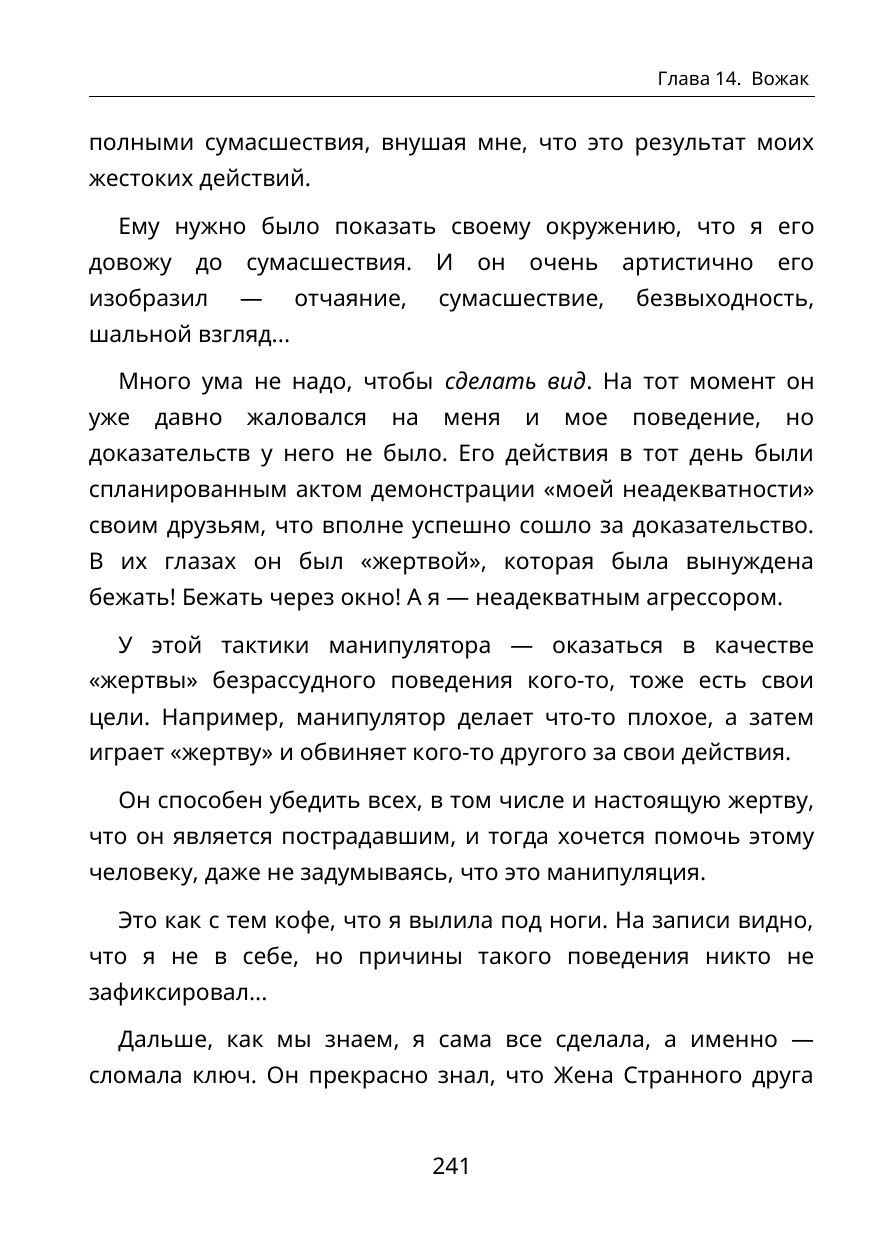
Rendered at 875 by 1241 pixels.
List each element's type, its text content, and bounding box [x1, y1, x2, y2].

text У этой тактики манипулятора — оказаться в качестве «жертвы» безрассудного поведения кого-то, тоже есть свои цели. Например, манипулятор делает что-то плохое, а затем играет «жертву» и обвиняет кого-то другого за свои действия. [88, 628, 815, 768]
text Он способен убедить всех, в том числе и настоящую жертву, что он является пострадавшим, и тогда хочется помочь этому человеку, даже не задумываясь, что это манипуляция. [88, 784, 815, 887]
text Много ума не надо, чтобы сделать вид. На тот момент он уже давно жаловался на меня и мое поведение, но доказательств у него не было. Его действия в тот день были спланированным актом демонстрации «моей неадекватности» своим друзьям, что вполне успешно сошло за доказательство. В их глазах он был «жертвой», которая была вынуждена бежать! Бежать через окно! А я — неадекватным агрессором. [88, 365, 815, 612]
text Дальше, как мы знаем, я сама все сделала, а именно — сломала ключ. Он прекрасно знал, что Жена Странного друга [88, 1023, 815, 1090]
text Ему нужно было показать своему окружению, что я его довожу до сумасшествия. И он очень артистично его изобразил — отчаяние, сумасшествие, безвыходность, шальной взгляд... [88, 210, 815, 349]
text полными сумасшествия, внушая мне, что это результат моих жестоких действий. [88, 126, 815, 193]
text Это как с тем кофе, что я вылила под ноги. На записи видно, что я не в себе, но причины такого поведения никто не зафиксировал... [88, 904, 815, 1007]
